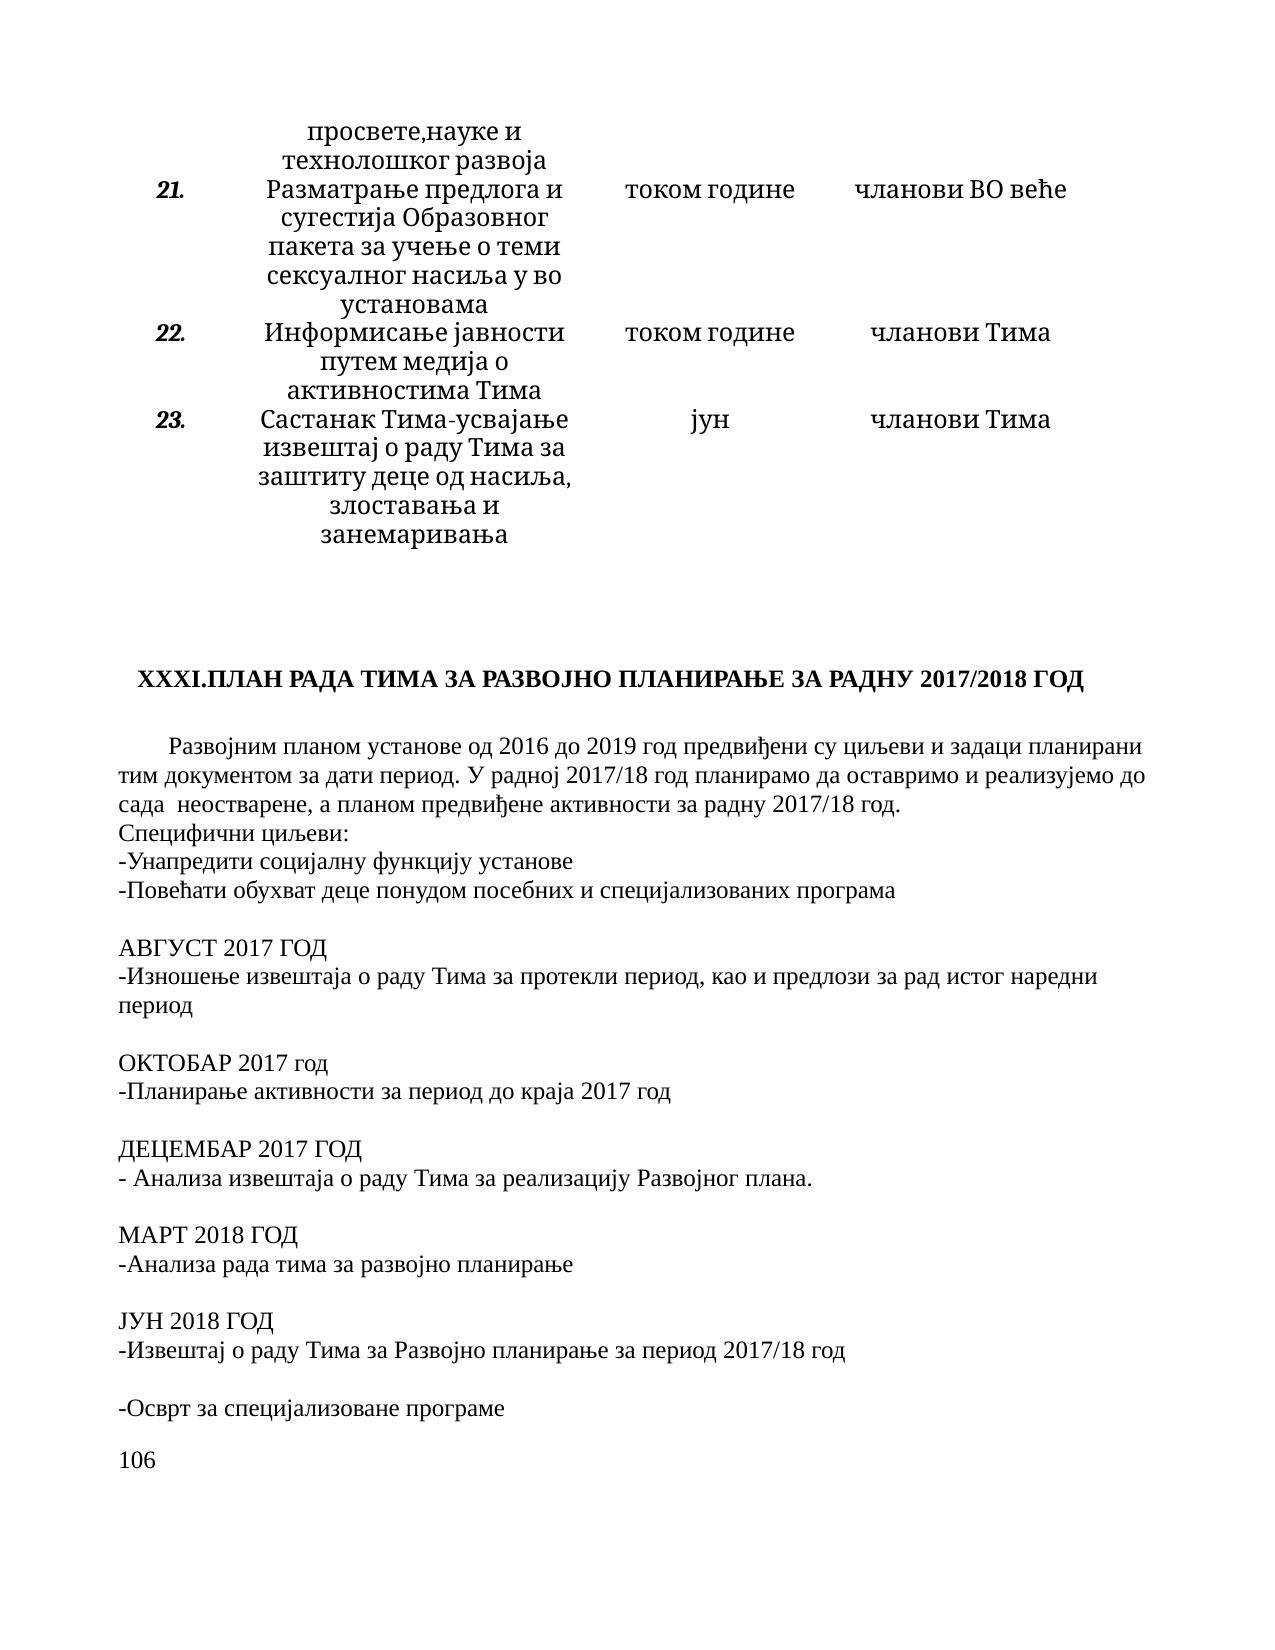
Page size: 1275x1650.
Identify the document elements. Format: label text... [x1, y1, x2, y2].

table_cell [603, 118, 817, 176]
text АВГУСТ 2017 ГОД [118, 933, 1157, 961]
table_cell чланови ВО веће [817, 176, 1104, 319]
table_cell 23. [118, 406, 226, 549]
table_cell током године [603, 176, 817, 319]
table_cell [118, 118, 226, 176]
text -Извештај о раду Тима за Развојно планирање за период 2017/18 год [118, 1335, 1157, 1364]
text XXXI.ПЛАН РАДА ТИМА ЗА РАЗВОЈНО ПЛАНИРАЊЕ ЗА РАДНУ 2017/2018 ГОД [118, 664, 1157, 693]
table_cell 21. [118, 176, 226, 319]
text ОКТОБАР 2017 год [118, 1048, 1157, 1076]
text -Унапредити социјалну функцију установе [118, 846, 1157, 875]
text ЈУН 2018 ГОД [118, 1306, 1157, 1335]
table_cell чланови Тима [817, 406, 1104, 549]
table_cell Састанак Тима-усвајање извештај о раду Тима за заштиту деце од насиља, злоставања и занемаривања [226, 406, 603, 549]
text -Изношење извештаја о раду Тима за протекли период, као и предлози за рад истог наредни период [118, 961, 1157, 1019]
text -Анализа рада тима за развојно планирање [118, 1249, 1157, 1278]
table_cell Информисање јавности путем медија о активностима Тима [226, 319, 603, 406]
table_cell 22. [118, 319, 226, 406]
text -Планирање активности за период до краја 2017 год [118, 1076, 1157, 1105]
text -Повећати обухват деце понудом посебних и специјализованих програма [118, 875, 1157, 904]
table_cell Разматрање предлога и сугестија Образовног пакета за учење о теми сексуалног насиља у во установама [226, 176, 603, 319]
table_cell током године [603, 319, 817, 406]
table_cell просвете,науке и технолошког развоја [226, 118, 603, 176]
table_cell јун [603, 406, 817, 549]
table_cell [817, 118, 1104, 176]
text ДЕЦЕМБАР 2017 ГОД [118, 1134, 1157, 1163]
table_cell чланови Тима [817, 319, 1104, 406]
text Развојним планом установе од 2016 до 2019 год предвиђени су циљеви и задаци планирани тим документом за дати период. У радној 2017/18 год планирамо да оставримо и реализујемо до сада неостварене, а планом предвиђене активности за радну 2017/18 год. [118, 731, 1157, 818]
text - Анализа извештаја о раду Тима за реализацију Развојног плана. [118, 1163, 1157, 1191]
text МАРТ 2018 ГОД [118, 1220, 1157, 1249]
text Специфични циљеви: [118, 818, 1157, 846]
text -Осврт за специјализоване програме [118, 1393, 1157, 1421]
